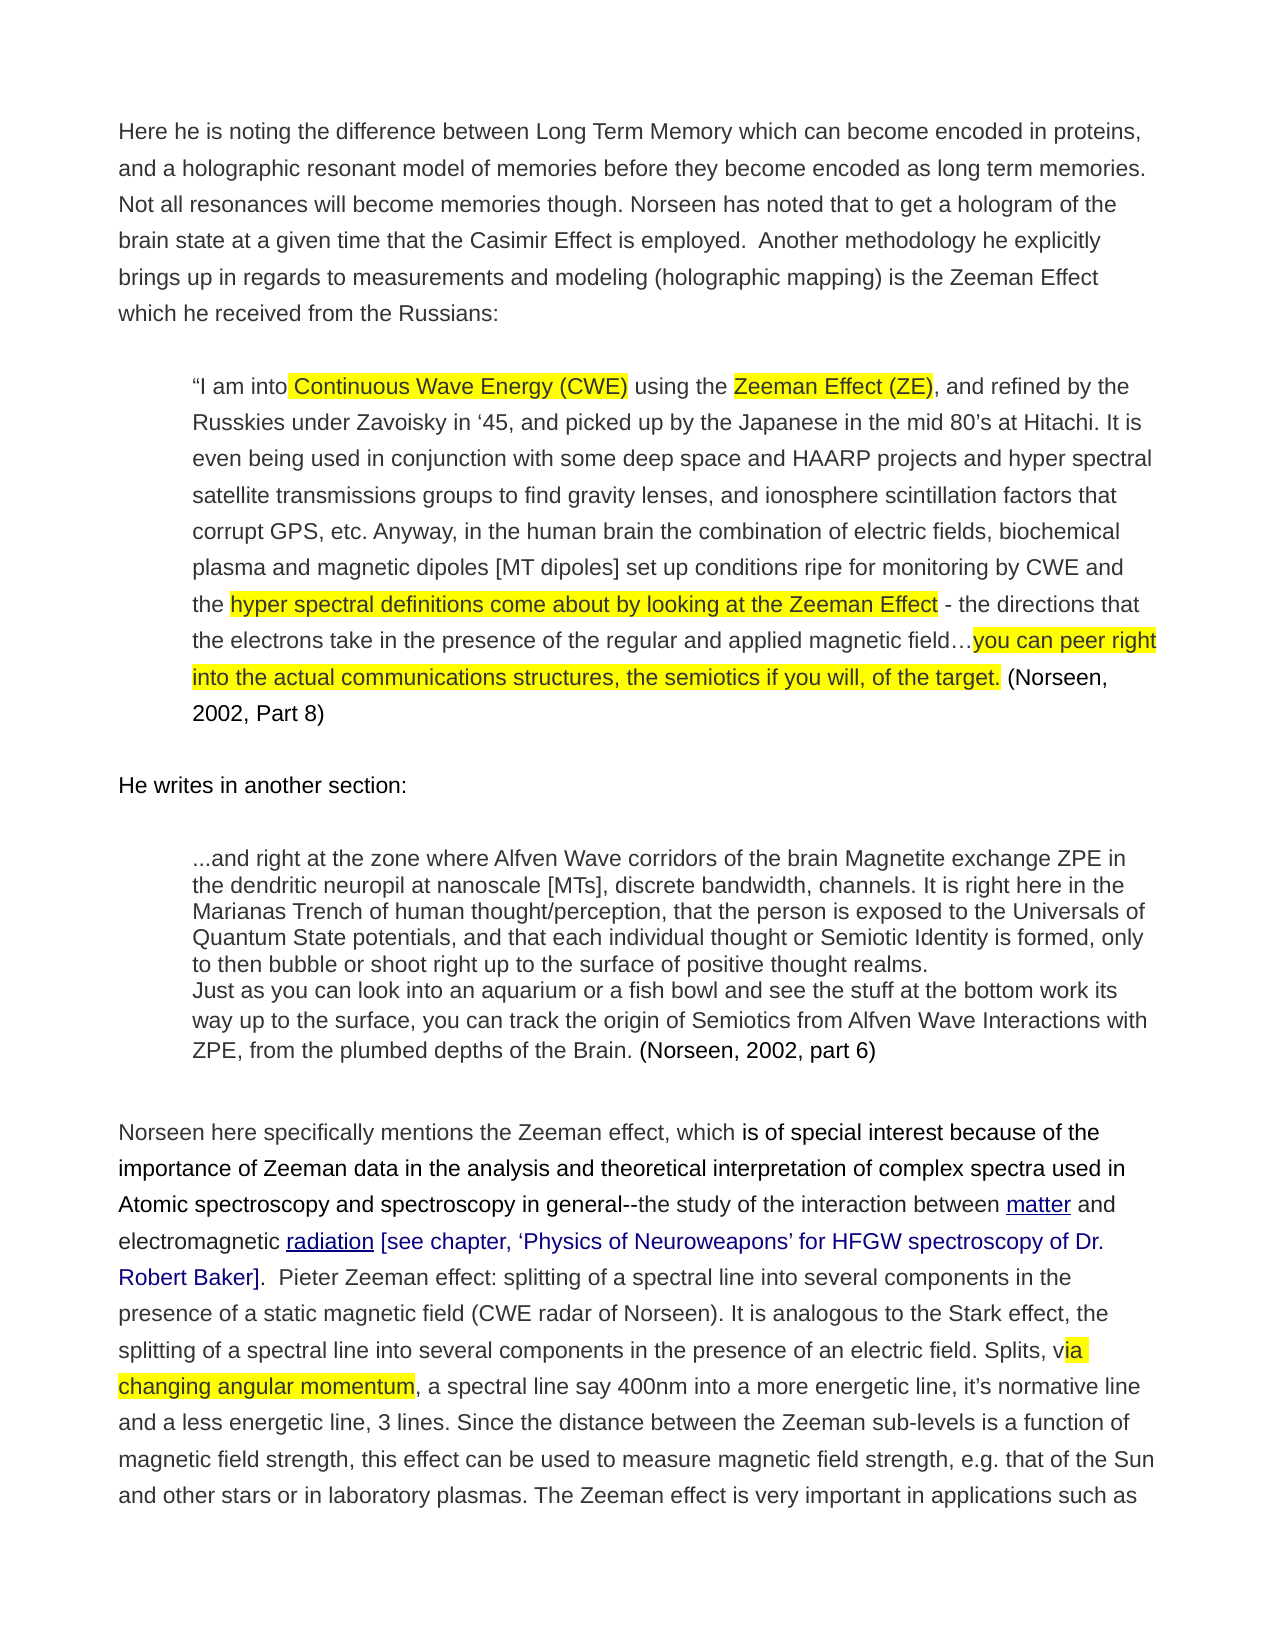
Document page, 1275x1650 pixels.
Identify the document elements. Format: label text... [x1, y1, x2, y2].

text Here he is noting the difference between Long Term Memory which can become encoded in proteins, and a holographic resonant model of memories before they become encoded as long term memories. Not all resonances will become memories though. Norseen has noted that to get a hologram of the brain state at a given time that the Casimir Effect is employed. Another methodology he explicitly brings up in regards to measurements and modeling (holographic mapping) is the Zeeman Effect which he received from the Russians: [118, 118, 1157, 326]
text “I am into Continuous Wave Energy (CWE) using the Zeeman Effect (ZE), and refined by the Russkies under Zavoisky in ‘45, and picked up by the Japanese in the mid 80’s at Hitachi. It is even being used in conjunction with some deep space and HAARP projects and hyper spectral satellite transmissions groups to find gravity lenses, and ionosphere scintillation factors that corrupt GPS, etc. Anyway, in the human brain the combination of electric fields, biochemical plasma and magnetic dipoles [MT dipoles] set up conditions ripe for monitoring by CWE and the hyper spectral definitions come about by looking at the Zeeman Effect - the directions that the electrons take in the presence of the regular and applied magnetic field…you can peer right into the actual communications structures, the semiotics if you will, of the target. (Norseen, 2002, Part 8) [192, 373, 1157, 726]
text He writes in another section: [118, 772, 1157, 799]
text Norseen here specifically mentions the Zeeman effect, which is of special interest because of the importance of Zeeman data in the analysis and theoretical interpretation of complex spectra used in Atomic spectroscopy and spectroscopy in general--the study of the interaction between matter and electromagnetic radiation [see chapter, ‘Physics of Neuroweapons’ for HFGW spectroscopy of Dr. Robert Baker]. Pieter Zeeman effect: splitting of a spectral line into several components in the presence of a static magnetic field (CWE radar of Norseen). It is analogous to the Stark effect, the splitting of a spectral line into several components in the presence of an electric field. Splits, via changing angular momentum, a spectral line say 400nm into a more energetic line, it’s normative line and a less energetic line, 3 lines. Since the distance between the Zeeman sub-levels is a function of magnetic field strength, this effect can be used to measure magnetic field strength, e.g. that of the Sun and other stars or in laboratory plasmas. The Zeeman effect is very important in applications such as [118, 1118, 1157, 1508]
text Just as you can look into an aquarium or a fish bowl and see the stuff at the bottom work its way up to the surface, you can track the origin of Semiotics from Alfven Wave Interactions with ZPE, from the plumbed depths of the Brain. (Norseen, 2002, part 6) [192, 977, 1157, 1064]
text ...and right at the zone where Alfven Wave corridors of the brain Magnetite exchange ZPE in the dendritic neuropil at nanoscale [MTs], discrete bandwidth, channels. It is right here in the Marianas Trench of human thought/perception, that the person is exposed to the Universals of Quantum State potentials, and that each individual thought or Semiotic Identity is formed, only to then bubble or shoot right up to the surface of positive thought realms. [192, 845, 1157, 977]
